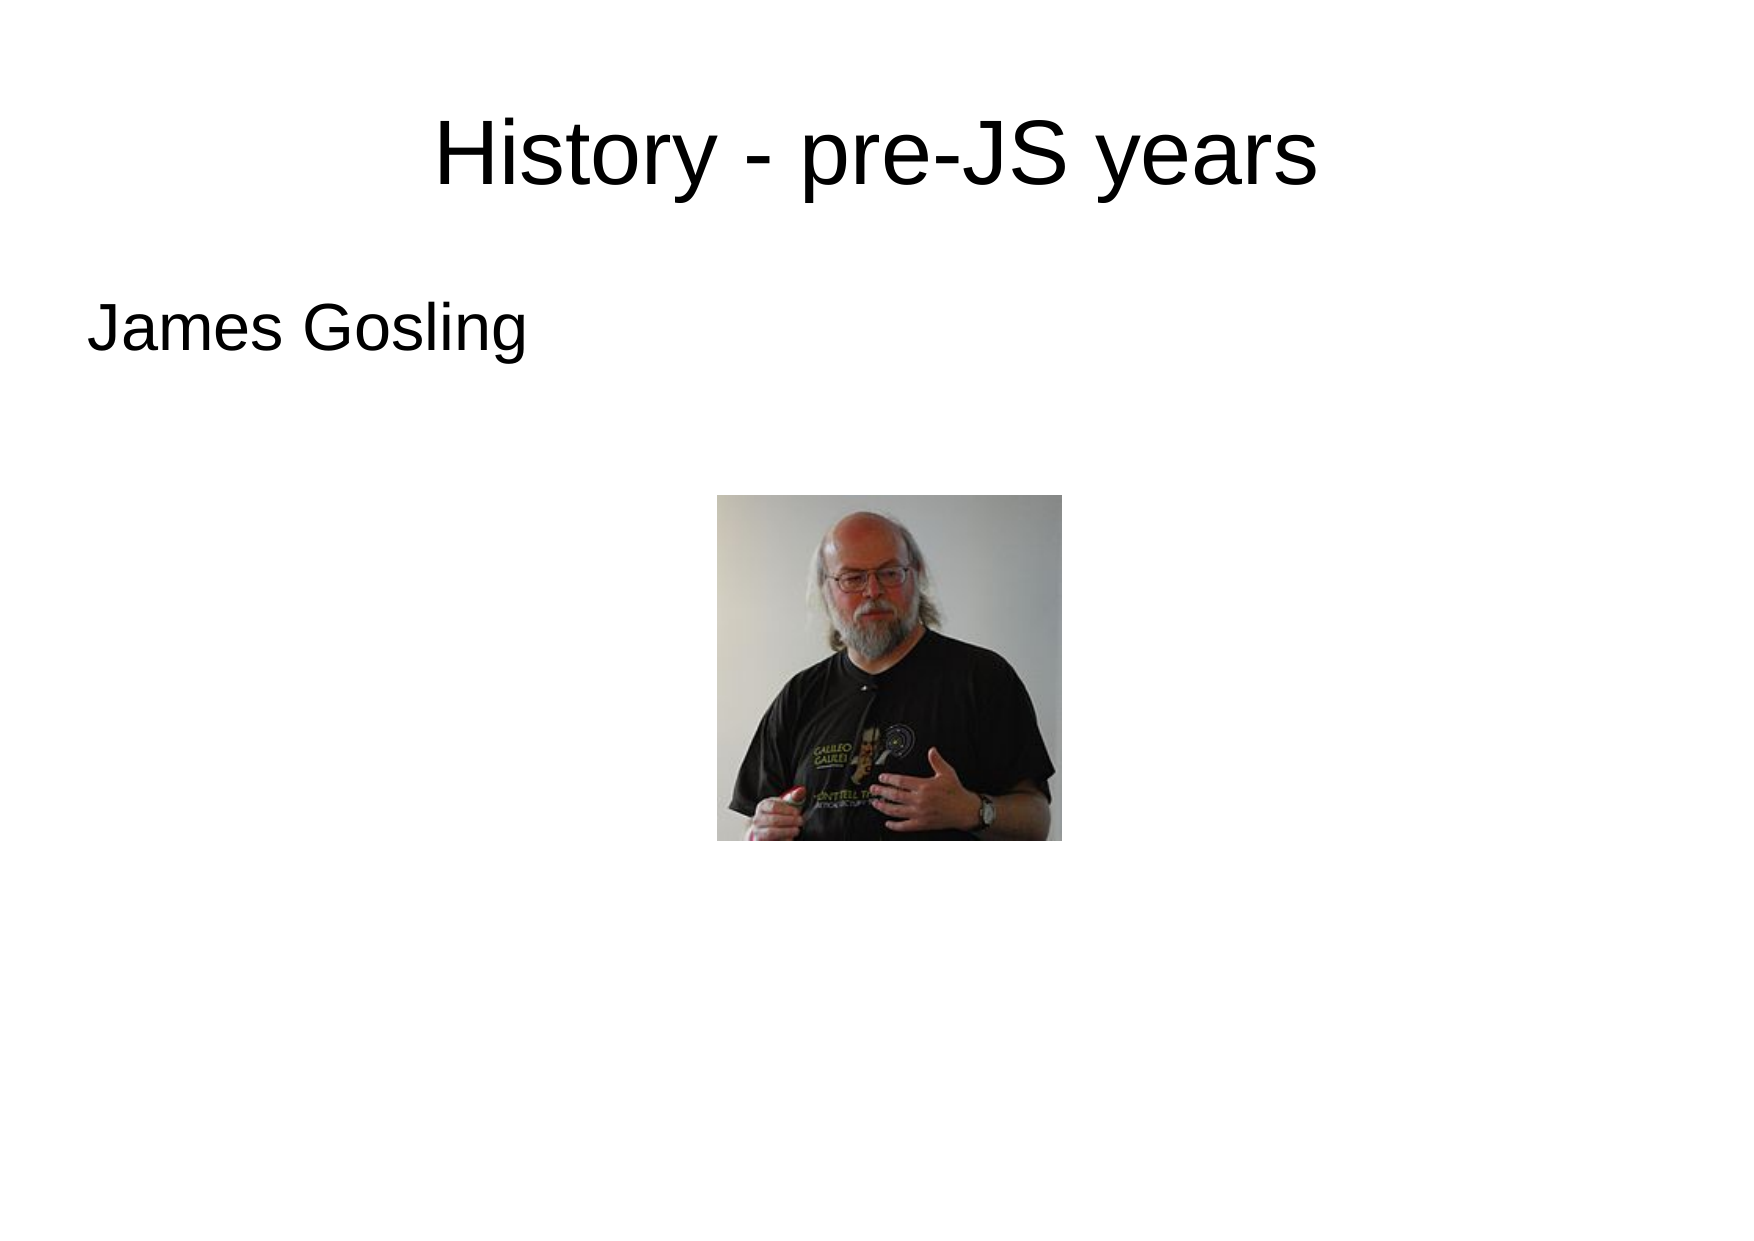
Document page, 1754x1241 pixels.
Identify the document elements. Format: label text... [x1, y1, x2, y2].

picture [717, 495, 1062, 842]
title History - pre-JS years [87, 49, 1667, 257]
list James Gosling [87, 290, 1667, 1109]
